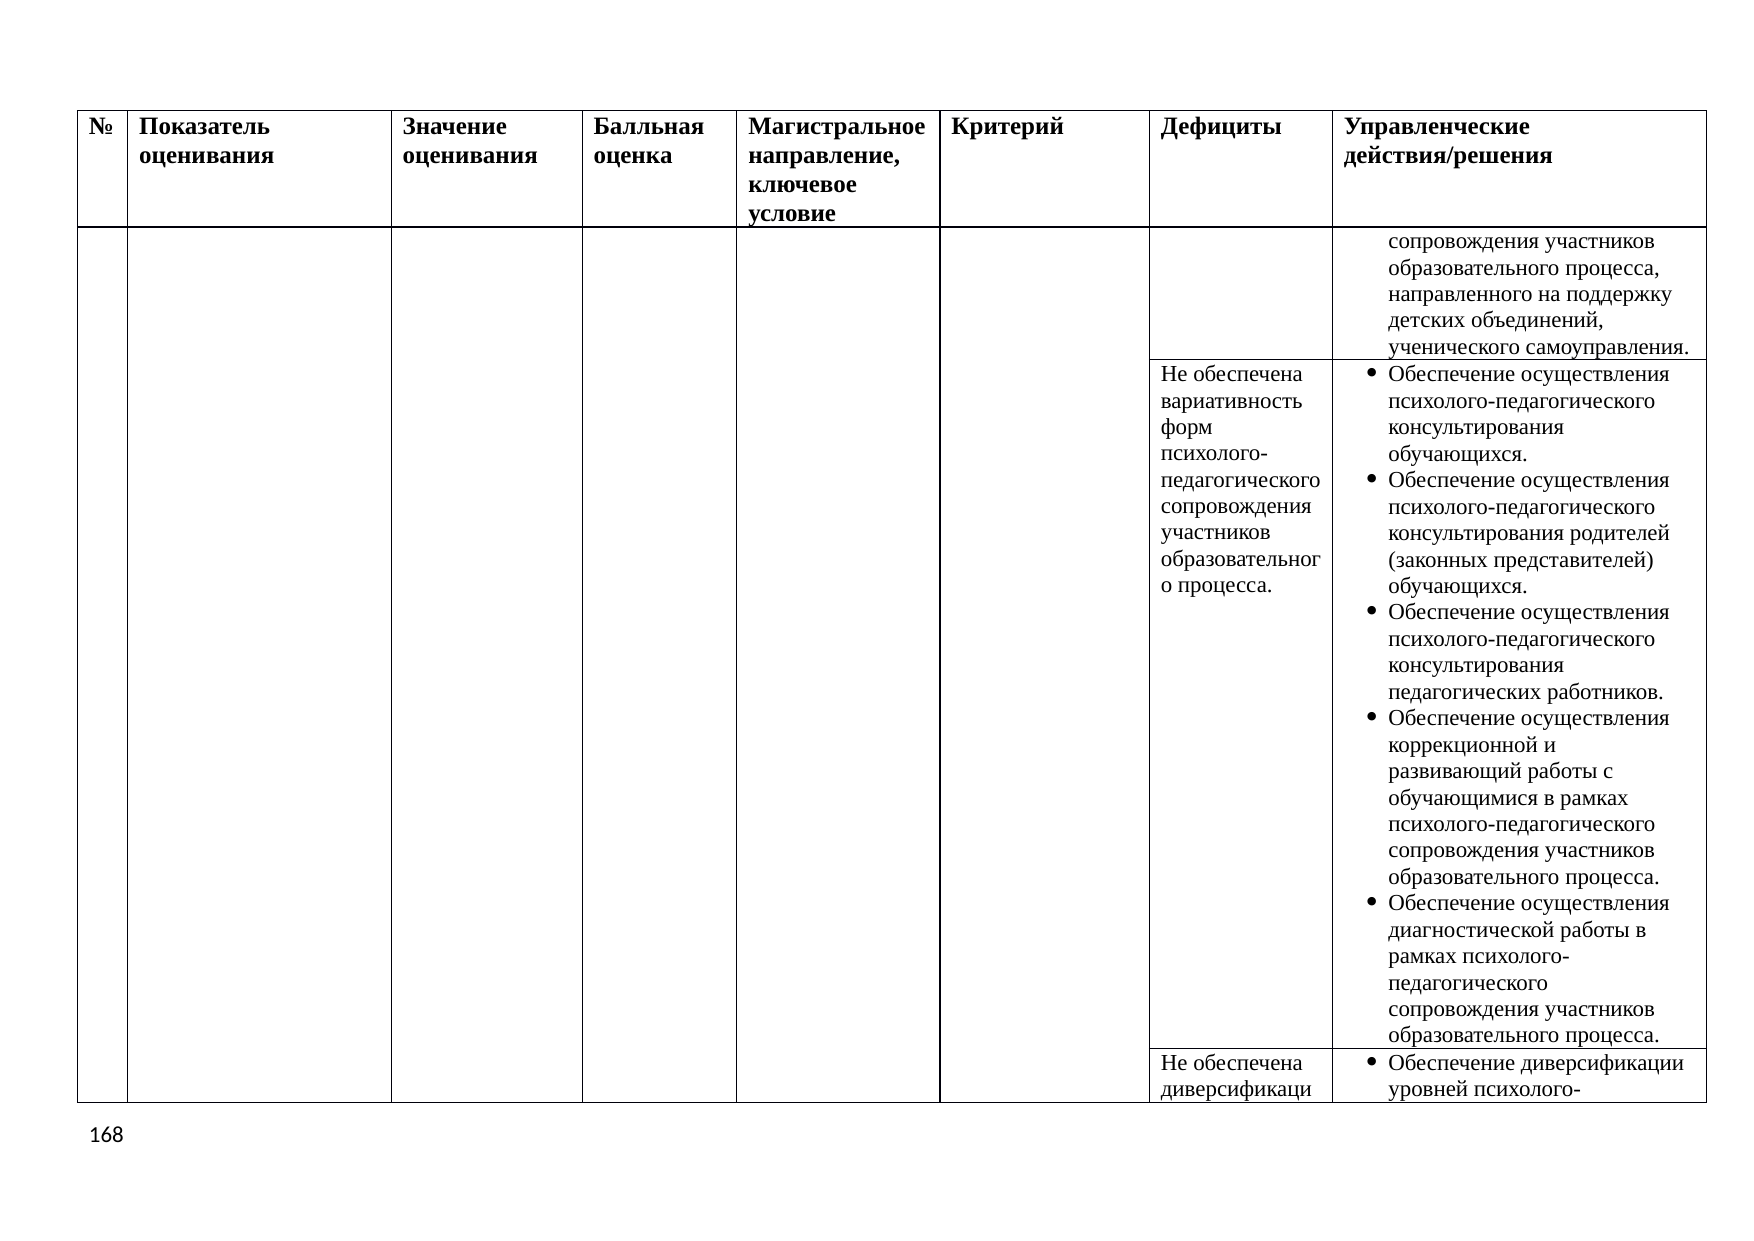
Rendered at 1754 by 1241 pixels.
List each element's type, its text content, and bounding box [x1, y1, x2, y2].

table_cell [128, 228, 391, 1102]
table_header № [78, 111, 127, 226]
table_cell Обеспечение диверсификации уровней психолого- [1333, 1049, 1706, 1102]
table_cell [78, 228, 127, 1102]
table_cell Не обеспечена диверсификаци [1150, 1049, 1332, 1102]
table_cell [392, 228, 582, 1102]
table_cell [583, 228, 736, 1102]
table_header Управленческие действия/решения [1333, 111, 1706, 226]
table_header Дефициты [1150, 111, 1332, 226]
table_header Магистральное направление, ключевое условие [737, 111, 939, 226]
table_cell Не обеспечена вариативность форм психолого-педагогического сопровождения участников образовательного процесса. [1150, 360, 1332, 1048]
table_header Балльная оценка [583, 111, 736, 226]
table_header Показатель оценивания [128, 111, 391, 226]
table_cell сопровождения участников образовательного процесса, направленного на поддержку детских объединений, ученического самоуправления. [1333, 228, 1706, 359]
table_header Критерий [941, 111, 1149, 226]
table_cell [737, 228, 939, 1102]
table_cell [1150, 228, 1332, 359]
table_cell [941, 228, 1149, 1102]
table_cell Обеспечение осуществления психолого-педагогического консультирования обучающихся. Обеспечение осуществления психолого-педагогического консультирования родителей (законных представителей) обучающихся. Обеспечение осуществления психолого-педагогического консультирования педагогических работников. Обеспечение осуществления коррекционной и развивающий работы с обучающимися в рамках психолого-педагогического сопровождения участников образовательного процесса. Обеспечение осуществления диагностической работы в рамках психолого-педагогического сопровождения участников образовательного процесса. [1333, 360, 1706, 1048]
table_header Значение оценивания [392, 111, 582, 226]
